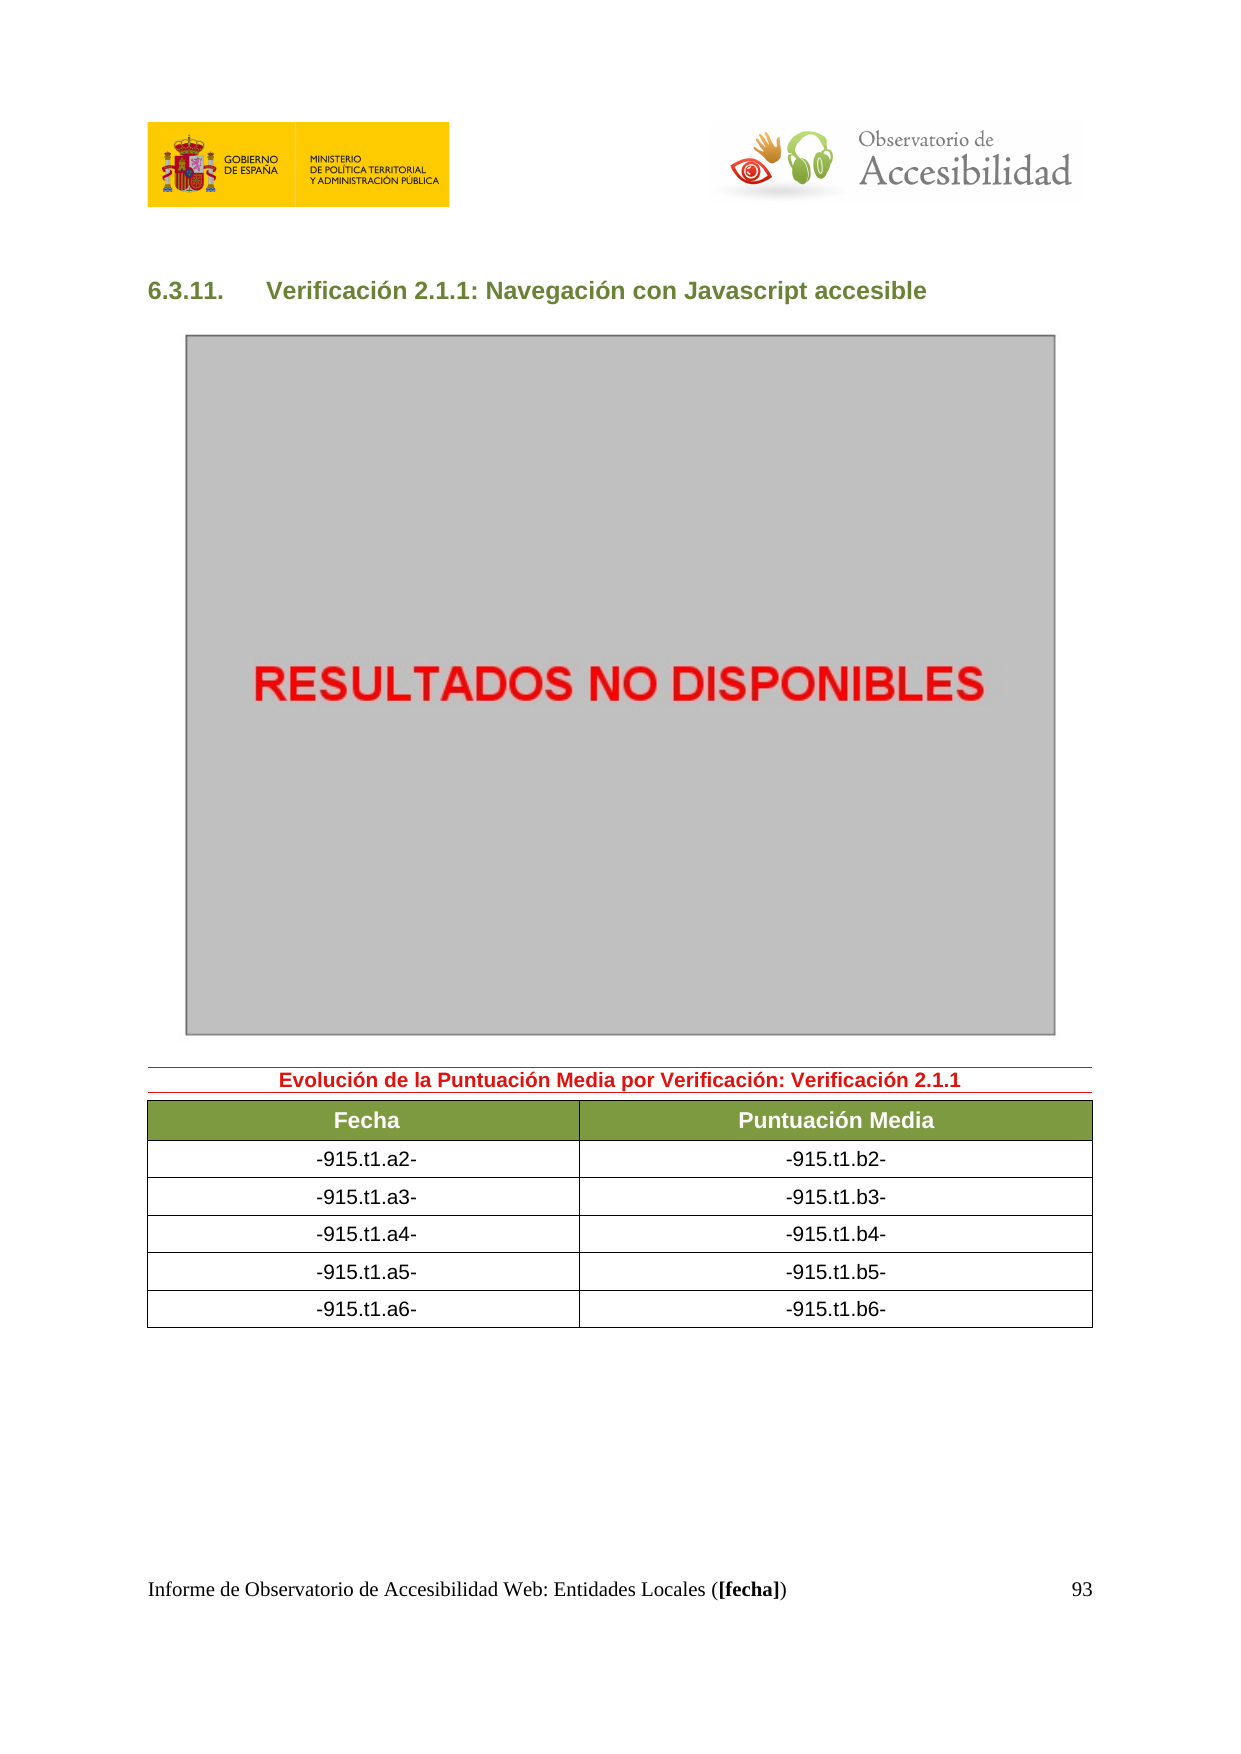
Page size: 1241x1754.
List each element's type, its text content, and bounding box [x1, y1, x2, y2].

table_cell -915.t1.b2- [580, 1141, 1092, 1177]
table_cell -915.t1.b5- [580, 1253, 1092, 1290]
list Verificación 2.1.1: Navegación con Javascript accesible [148, 276, 1092, 304]
table_cell -915.t1.b4- [580, 1216, 1092, 1252]
table_header Fecha [148, 1101, 579, 1140]
table_header Puntuación Media [580, 1101, 1092, 1140]
table_cell -915.t1.a3- [148, 1178, 579, 1215]
table_cell -915.t1.b6- [580, 1291, 1092, 1327]
table_cell -915.t1.a2- [148, 1141, 579, 1177]
text Evolución de la Puntuación Media por Verificación: Verificación 2.1.1 [148, 1068, 1092, 1092]
table_cell -915.t1.a5- [148, 1253, 579, 1290]
picture [710, 122, 1086, 205]
picture [147, 122, 450, 207]
table_cell -915.t1.a4- [148, 1216, 579, 1252]
picture [178, 332, 1062, 1042]
table_cell -915.t1.b3- [580, 1178, 1092, 1215]
table_cell -915.t1.a6- [148, 1291, 579, 1327]
